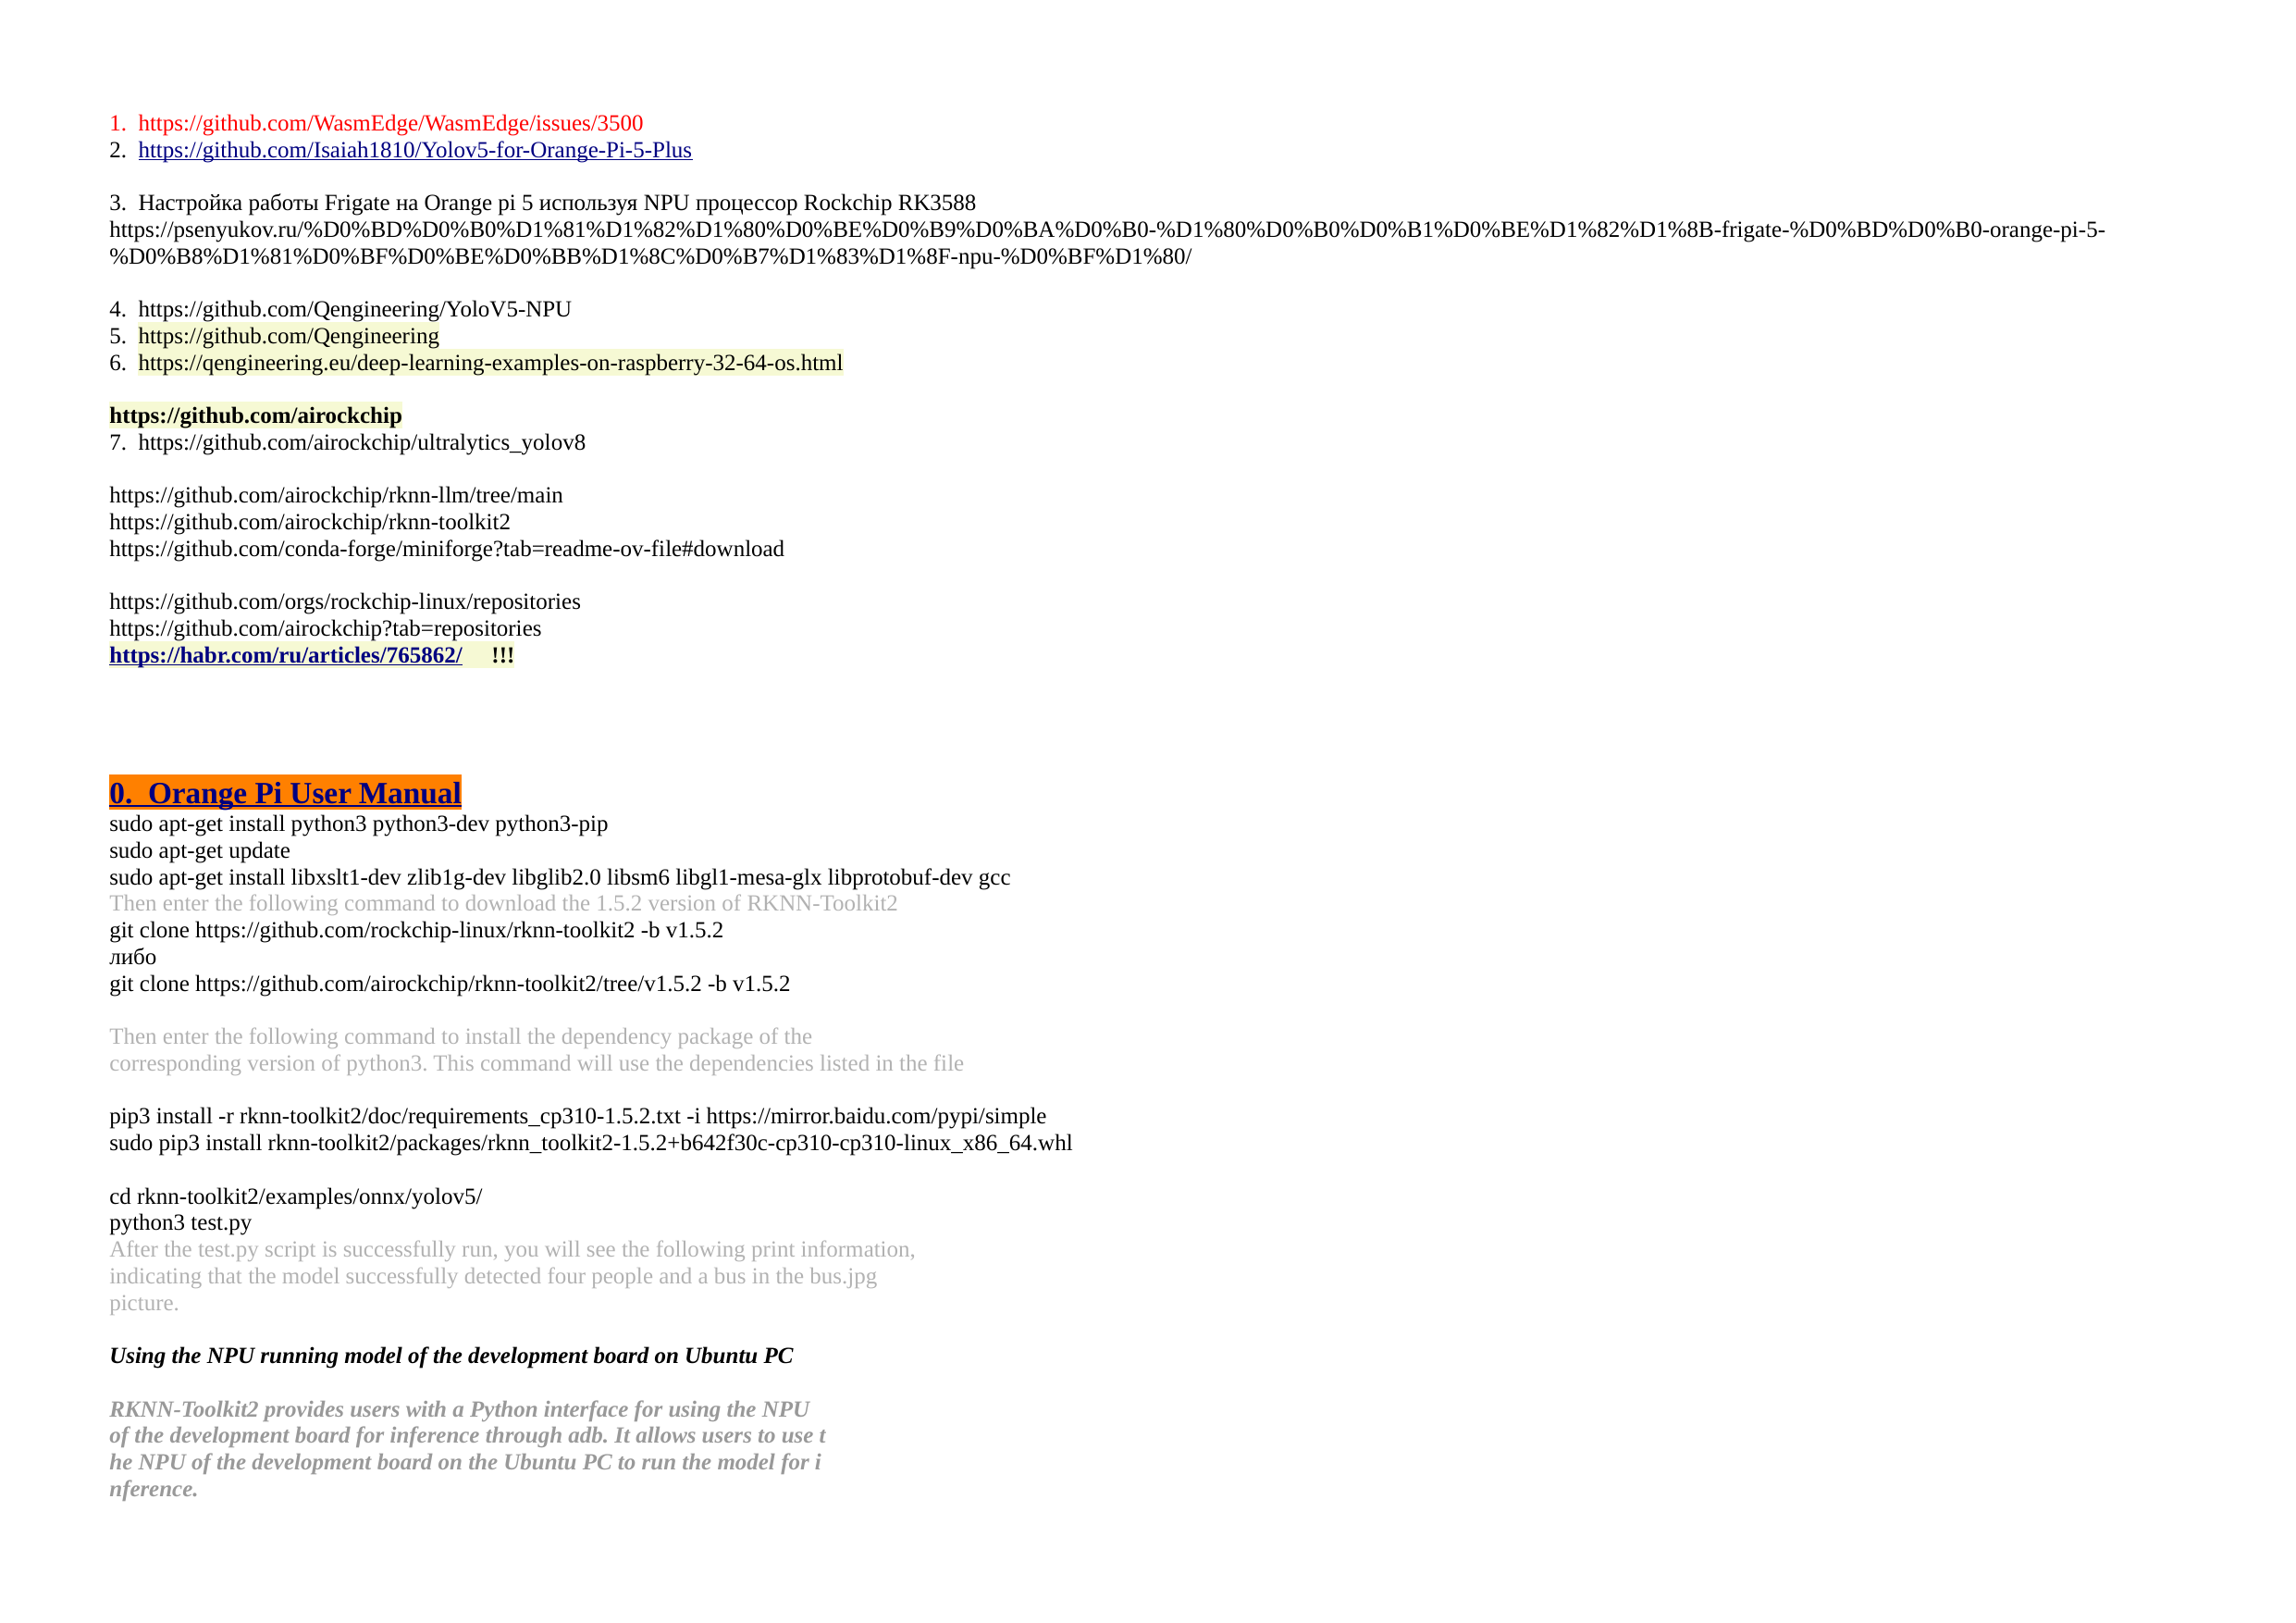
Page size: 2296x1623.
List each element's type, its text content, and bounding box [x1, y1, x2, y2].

text 4. https://github.com/Qengineering/YoloV5-NPU [109, 295, 2186, 322]
text he NPU of the development board on the Ubuntu PC to run the model for i [109, 1448, 2186, 1475]
text nference. [109, 1475, 2186, 1502]
text https://github.com/airockchip/rknn-llm/tree/main [109, 482, 2186, 508]
text 3. Настройка работы Frigate на Orange pi 5 используя NPU процессор Rockchip RK3588 [109, 189, 2186, 216]
text https://github.com/airockchip [109, 402, 2186, 428]
text indicating that the model successfully detected four people and a bus in the bus.jpg [109, 1262, 2186, 1289]
text of the development board for inference through adb. It allows users to use t [109, 1421, 2186, 1448]
text cd rknn-toolkit2/examples/onnx/yolov5/ [109, 1183, 2186, 1208]
text git clone https://github.com/rockchip-linux/rknn-toolkit2 -b v1.5.2 [109, 916, 2186, 943]
text Using the NPU running model of the development board on Ubuntu PC [109, 1342, 2186, 1369]
text 7. https://github.com/airockchip/ultralytics_yolov8 [109, 428, 2186, 455]
text corresponding version of python3. This command will use the dependencies listed in the file [109, 1049, 2186, 1076]
text After the test.py script is successfully run, you will see the following print information, [109, 1235, 2186, 1262]
text 5. https://github.com/Qengineering [109, 322, 2186, 349]
text Then enter the following command to install the dependency package of the [109, 1022, 2186, 1049]
text https://github.com/conda-forge/miniforge?tab=readme-ov-file#download [109, 535, 2186, 562]
text https://psenyukov.ru/%D0%BD%D0%B0%D1%81%D1%82%D1%80%D0%BE%D0%B9%D0%BA%D0%B0-%D1%80%D0%B0%D0%B1%D0%BE%D1%82%D1%8B-frigate-%D0%BD%D0%B0-orange-pi-5-%D0%B8%D1%81%D0%BF%D0%BE%D0%BB%D1%8C%D0%B7%D1%83%D1%8F-npu-%D0%BF%D1%80/ [109, 216, 2186, 269]
text git clone https://github.com/airockchip/rknn-toolkit2/tree/v1.5.2 -b v1.5.2 [109, 970, 2186, 996]
text https://habr.com/ru/articles/765862/ !!! [109, 641, 2186, 668]
text либо [109, 943, 2186, 970]
text sudo pip3 install rknn-toolkit2/packages/rknn_toolkit2-1.5.2+b642f30c-cp310-cp310-linux_x86_64.whl [109, 1129, 2186, 1156]
text RKNN-Toolkit2 provides users with a Python interface for using the NPU [109, 1395, 2186, 1421]
text Then enter the following command to download the 1.5.2 version of RKNN-Toolkit2 [109, 889, 2186, 916]
text 2. https://github.com/Isaiah1810/Yolov5-for-Orange-Pi-5-Plus [109, 136, 2186, 163]
text https://github.com/orgs/rockchip-linux/repositories [109, 588, 2186, 614]
text sudo apt-get update [109, 836, 2186, 863]
text picture. [109, 1289, 2186, 1315]
text 6. https://qengineering.eu/deep-learning-examples-on-raspberry-32-64-os.html [109, 349, 2186, 376]
text https://github.com/airockchip?tab=repositories [109, 614, 2186, 641]
text python3 test.py [109, 1208, 2186, 1235]
text https://github.com/airockchip/rknn-toolkit2 [109, 508, 2186, 535]
text 0. Orange Pi User Manual [109, 774, 2186, 810]
text 1. https://github.com/WasmEdge/WasmEdge/issues/3500 [109, 109, 2186, 136]
text sudo apt-get install python3 python3-dev python3-pip [109, 810, 2186, 836]
text pip3 install -r rknn-toolkit2/doc/requirements_cp310-1.5.2.txt -i https://mirror.baidu.com/pypi/simple [109, 1102, 2186, 1129]
text sudo apt-get install libxslt1-dev zlib1g-dev libglib2.0 libsm6 libgl1-mesa-glx libprotobuf-dev gcc [109, 863, 2186, 889]
